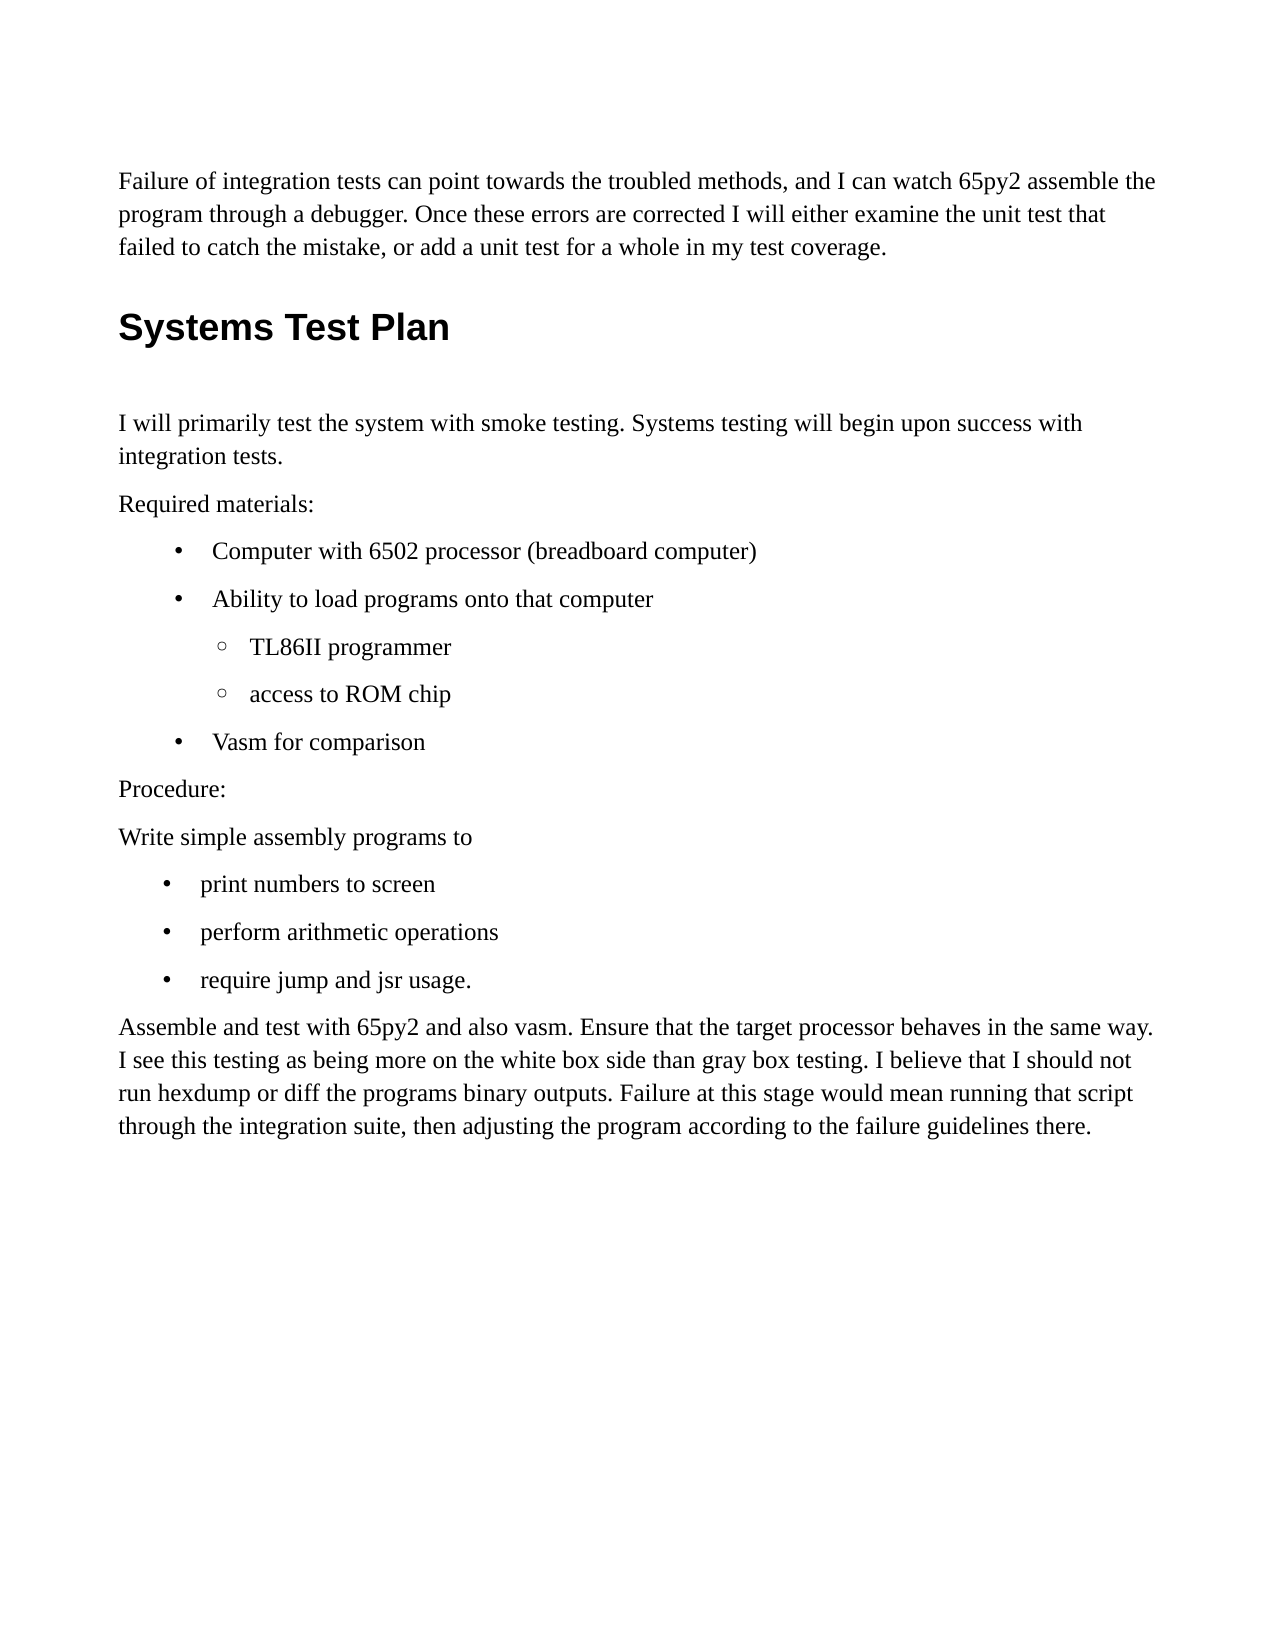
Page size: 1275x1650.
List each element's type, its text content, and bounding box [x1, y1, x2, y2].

text Failure of integration tests can point towards the troubled methods, and I can watch 65py2 assemble the program through a debugger. Once these errors are corrected I will either examine the unit test that failed to catch the mistake, or add a unit test for a whole in my test coverage. [118, 166, 1157, 261]
list print numbers to screen [163, 869, 1157, 898]
text I will primarily test the system with smoke testing. Systems testing will begin upon success with integration tests. [118, 408, 1157, 470]
text Write simple assembly programs to [118, 822, 1157, 851]
list require jump and jsr usage. [163, 965, 1157, 993]
text Required materials: [118, 489, 1157, 517]
list Vasm for comparison [174, 727, 1157, 756]
list Ability to load programs onto that computer [174, 584, 1157, 613]
text Procedure: [118, 774, 1157, 803]
list perform arithmetic operations [163, 917, 1157, 946]
text Assemble and test with 65py2 and also vasm. Ensure that the target processor behaves in the same way. I see this testing as being more on the white box side than gray box testing. I believe that I should not run hexdump or diff the programs binary outputs. Failure at this stage would mean running that script through the integration suite, then adjusting the program according to the failure guidelines there. [118, 1012, 1157, 1140]
list Computer with 6502 processor (breadboard computer) [174, 536, 1157, 565]
list access to ROM chip [212, 679, 1157, 708]
subtitle Systems Test Plan [118, 304, 1157, 348]
list TL86II programmer [212, 632, 1157, 660]
